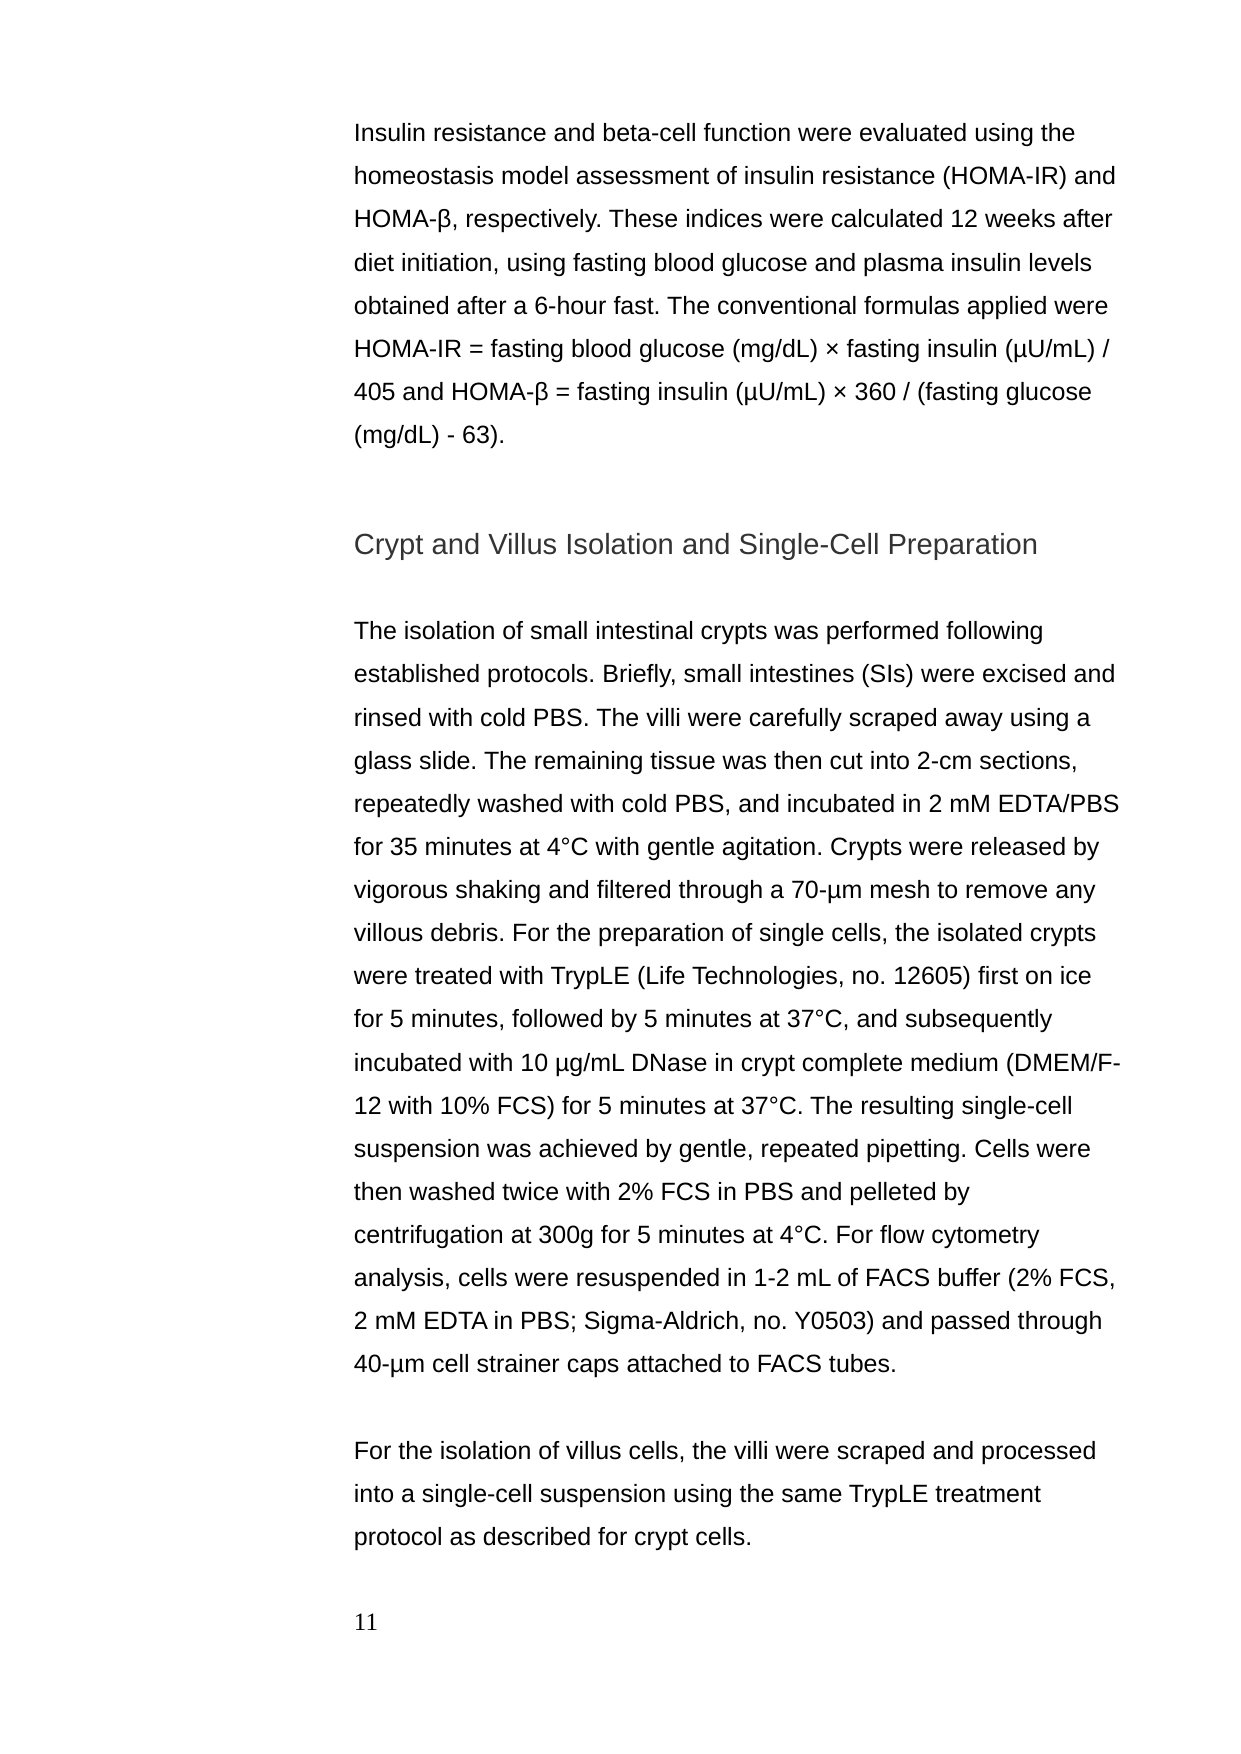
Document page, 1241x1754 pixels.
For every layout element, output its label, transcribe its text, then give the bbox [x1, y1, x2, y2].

text Insulin resistance and beta-cell function were evaluated using the homeostasis model assessment of insulin resistance (HOMA-IR) and HOMA-β, respectively. These indices were calculated 12 weeks after diet initiation, using fasting blood glucose and plasma insulin levels obtained after a 6-hour fast. The conventional formulas applied were HOMA-IR = fasting blood glucose (mg/dL) × fasting insulin (µU/mL) / 405 and HOMA-β = fasting insulin (µU/mL) × 360 / (fasting glucose (mg/dL) - 63). [354, 118, 1122, 449]
text The isolation of small intestinal crypts was performed following established protocols. Briefly, small intestines (SIs) were excised and rinsed with cold PBS. The villi were carefully scraped away using a glass slide. The remaining tissue was then cut into 2-cm sections, repeatedly washed with cold PBS, and incubated in 2 mM EDTA/PBS for 35 minutes at 4°C with gentle agitation. Crypts were released by vigorous shaking and filtered through a 70-µm mesh to remove any villous debris. For the preparation of single cells, the isolated crypts were treated with TrypLE (Life Technologies, no. 12605) first on ice for 5 minutes, followed by 5 minutes at 37°C, and subsequently incubated with 10 µg/mL DNase in crypt complete medium (DMEM/F-12 with 10% FCS) for 5 minutes at 37°C. The resulting single-cell suspension was achieved by gentle, repeated pipetting. Cells were then washed twice with 2% FCS in PBS and pelleted by centrifugation at 300g for 5 minutes at 4°C. For flow cytometry analysis, cells were resuspended in 1-2 mL of FACS buffer (2% FCS, 2 mM EDTA in PBS; Sigma-Aldrich, no. Y0503) and passed through 40-µm cell strainer caps attached to FACS tubes. [354, 616, 1122, 1378]
subtitle Crypt and Villus Isolation and Single-Cell Preparation [354, 527, 1122, 561]
text For the isolation of villus cells, the villi were scraped and processed into a single-cell suspension using the same TrypLE treatment protocol as described for crypt cells. [354, 1436, 1122, 1551]
